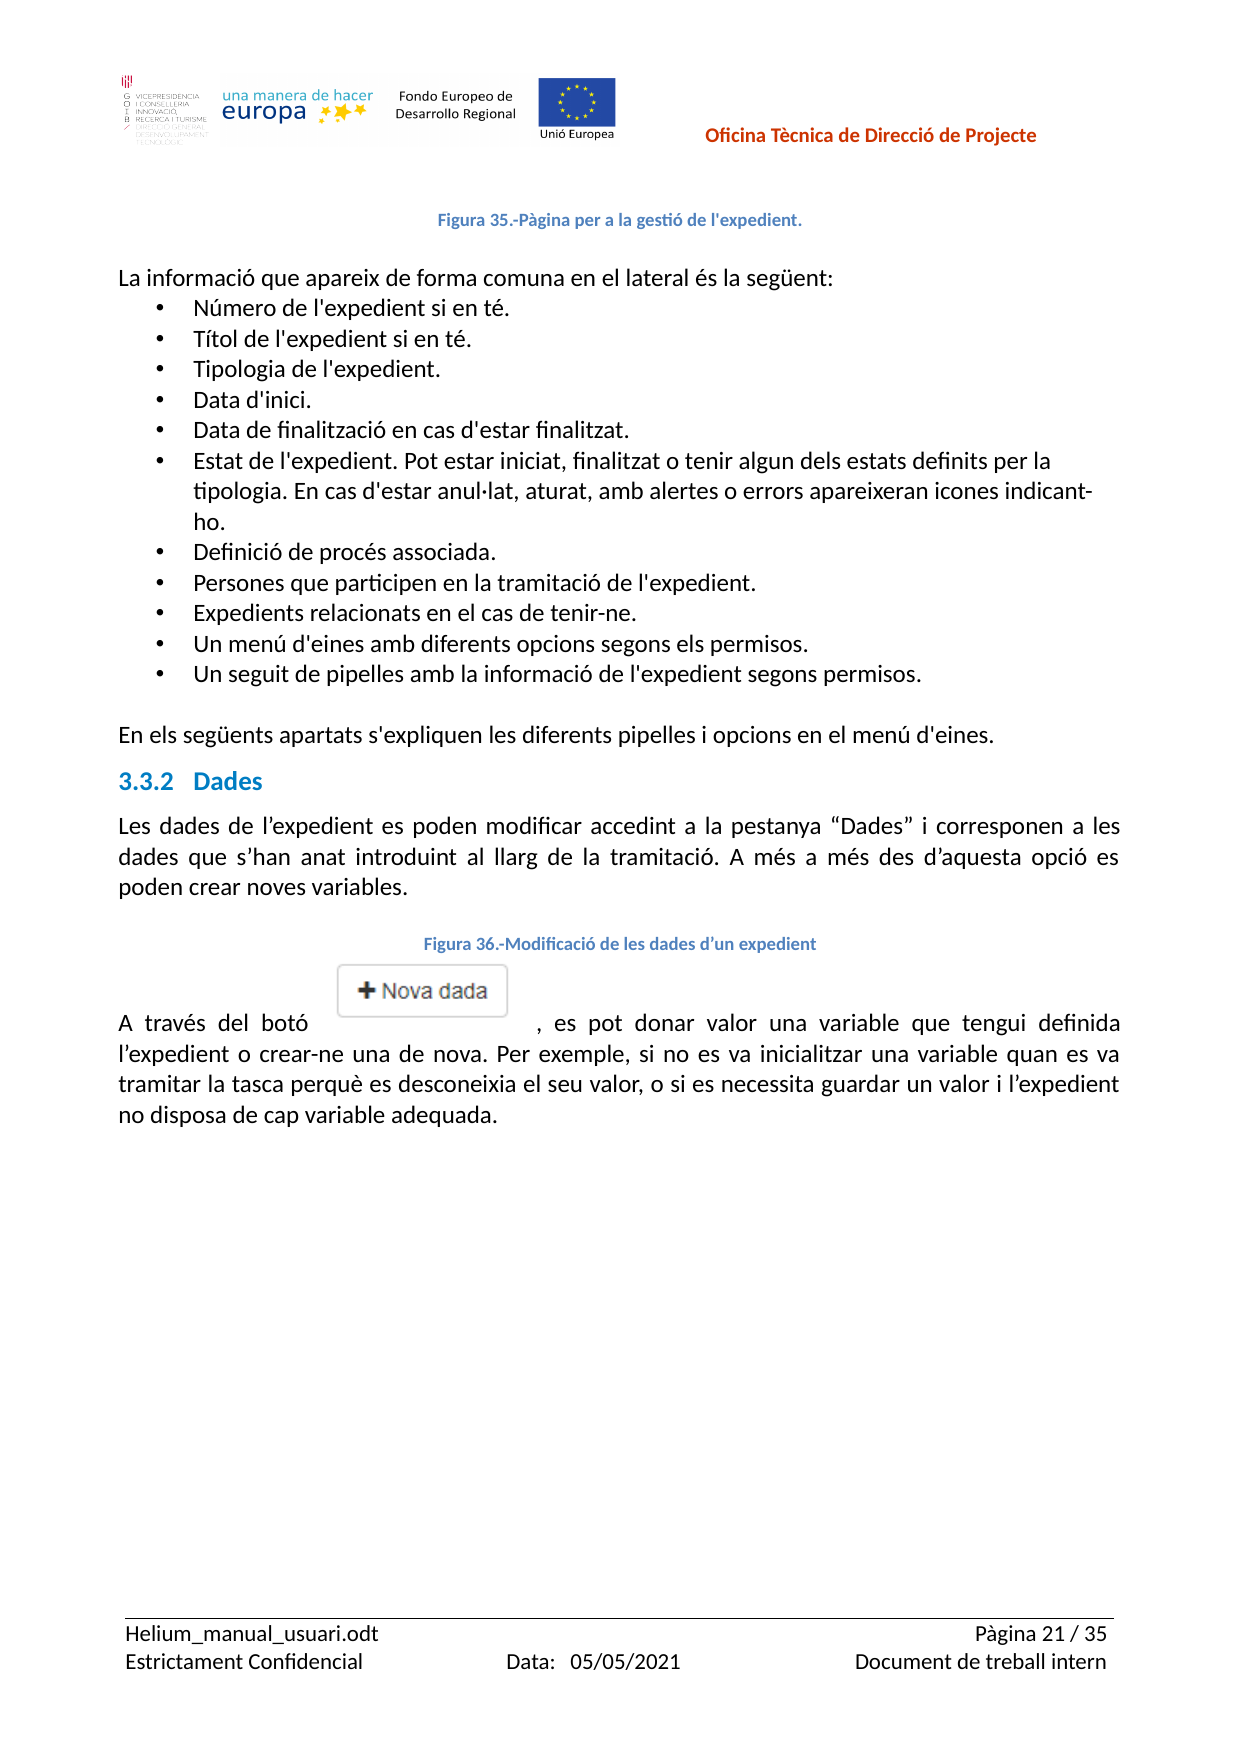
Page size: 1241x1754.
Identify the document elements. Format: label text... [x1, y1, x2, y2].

picture [118, 73, 213, 147]
text En els següents apartats s'expliquen les diferents pipelles i opcions en el menú d'eines. [118, 719, 1122, 750]
list Estat de l'expedient. Pot estar iniciat, finalitzat o tenir algun dels estats definits per la tipologia. En cas d'estar anul·lat, aturat, amb alertes o errors apareixeran icones indicant-ho. [156, 445, 1122, 536]
text Figura 36.-Modificació de les dades d’un expedient [118, 932, 1122, 955]
list Data de finalització en cas d'estar finalitzat. [156, 414, 1122, 445]
list Tipologia de l'expedient. [156, 353, 1122, 384]
picture [320, 955, 524, 1032]
text La informació que apareix de forma comuna en el lateral és la següent: [118, 262, 1122, 292]
list Definició de procés associada. [156, 536, 1122, 567]
list Títol de l'expedient si en té. [156, 323, 1122, 353]
list Expedients relacionats en el cas de tenir-ne. [156, 597, 1122, 628]
list Número de l'expedient si en té. [156, 292, 1122, 323]
subtitle Dades [118, 764, 1122, 798]
text A través del botó , es pot donar valor una variable que tengui definida l’expedient o crear-ne una de nova. Per exemple, si no es va inicialitzar una variable quan es va tramitar la tasca perquè es desconeixia el seu valor, o si es necessita guardar un valor i l’expedient no disposa de cap variable adequada. [118, 955, 1122, 1129]
list Un menú d'eines amb diferents opcions segons els permisos. [156, 628, 1122, 658]
list Persones que participen en la tramitació de l'expedient. [156, 567, 1122, 597]
list Data d'inici. [156, 384, 1122, 414]
text Figura 35.-Pàgina per a la gestió de l'expedient. [118, 208, 1122, 231]
picture [219, 73, 621, 147]
text Les dades de l’expedient es poden modificar accedint a la pestanya “Dades” i corresponen a les dades que s’han anat introduint al llarg de la tramitació. A més a més des d’aquesta opció es poden crear noves variables. [118, 810, 1122, 902]
list Un seguit de pipelles amb la informació de l'expedient segons permisos. [156, 658, 1122, 689]
